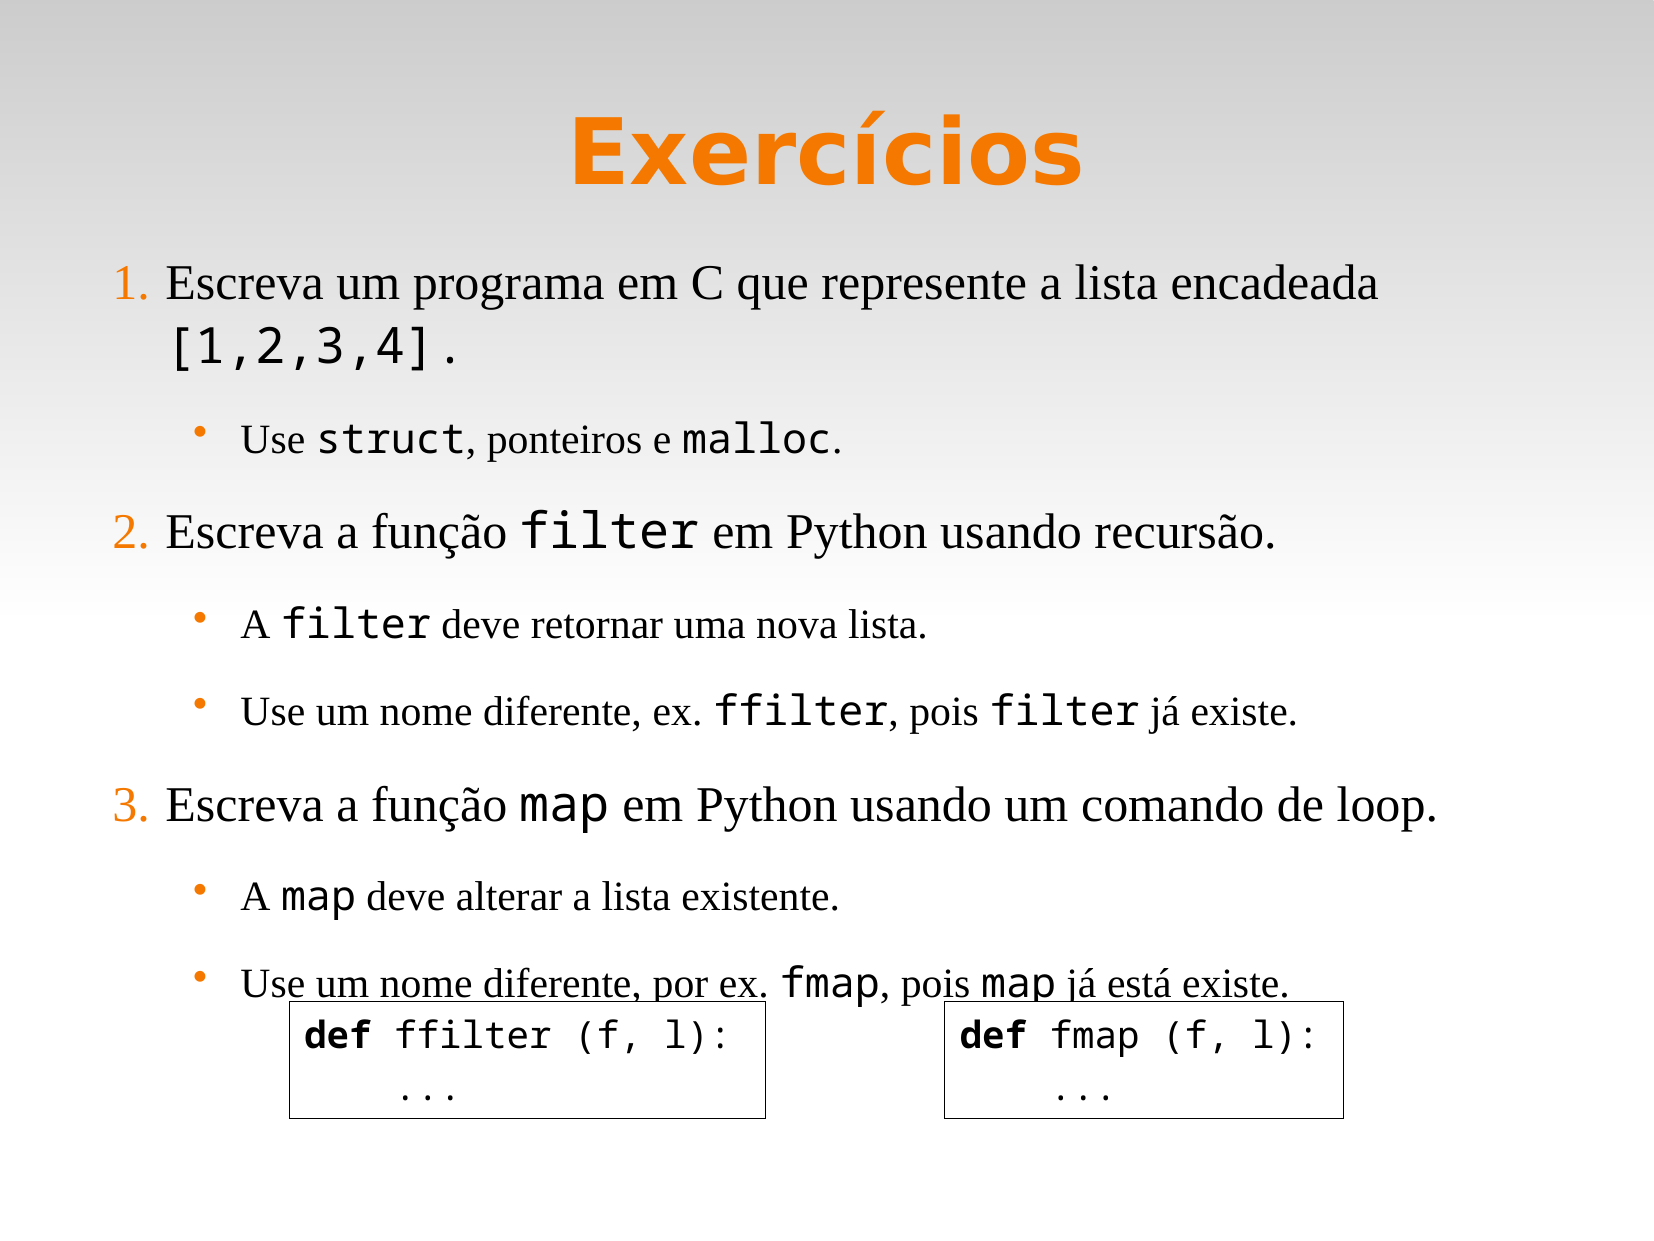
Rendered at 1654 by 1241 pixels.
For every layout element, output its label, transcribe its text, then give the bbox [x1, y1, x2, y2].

text_box def ffilter (f, l): ... [289, 1001, 766, 1119]
title Exercícios [82, 49, 1571, 257]
list Escreva um programa em C que represente a lista encadeada [1,2,3,4]. Use struct, ponteiros e malloc. Escreva a função filter em Python usando recursão. A filter deve retornar uma nova lista. Use um nome diferente, ex. ffilter, pois filter já existe. Escreva a função map em Python usando um comando de loop. A map deve alterar a lista existente. Use um nome diferente, por ex. fmap, pois map já está existe. [23, 254, 1512, 1169]
text_box def fmap (f, l): ... [944, 1001, 1344, 1119]
